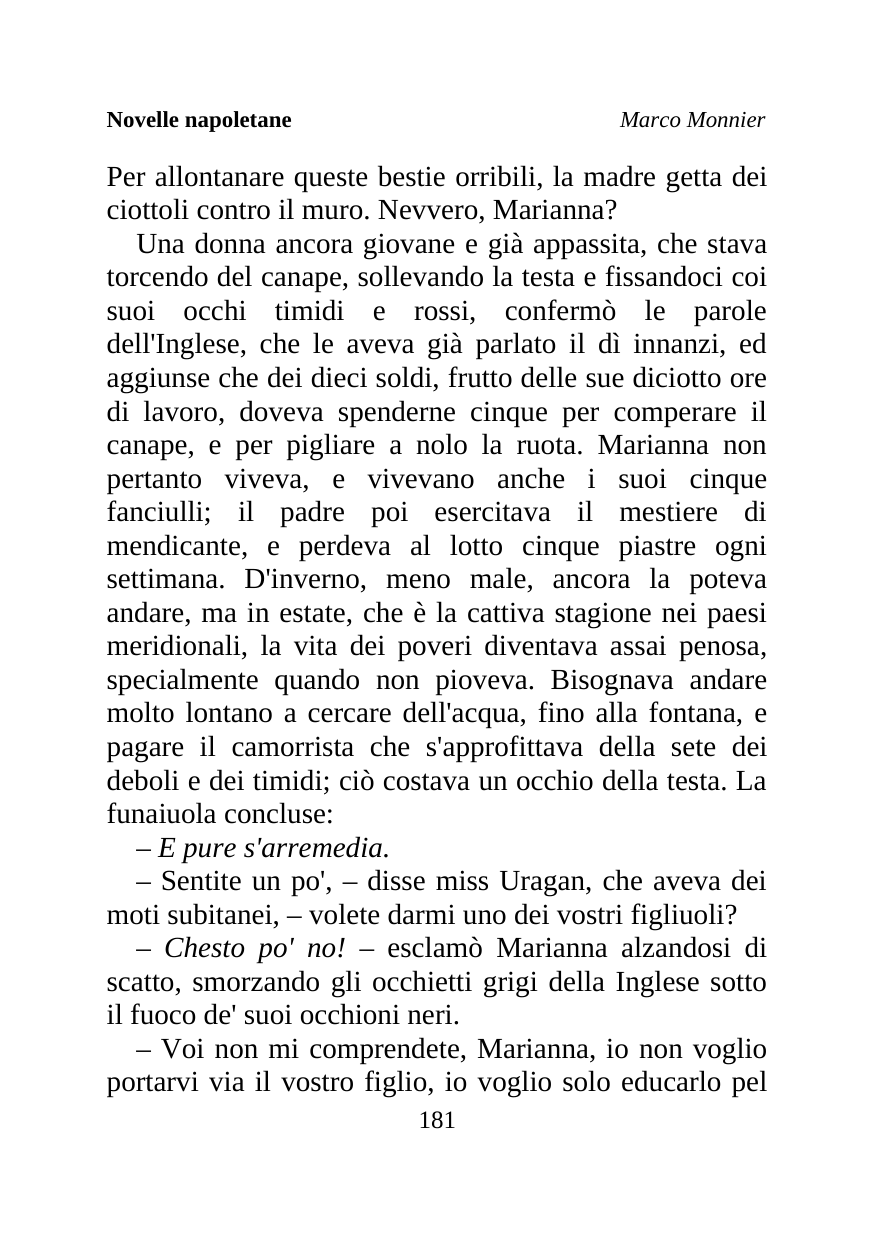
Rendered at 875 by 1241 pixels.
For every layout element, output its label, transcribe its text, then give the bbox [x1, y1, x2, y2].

text – Voi non mi comprendete, Marianna, io non voglio portarvi via il vostro figlio, io voglio solo educarlo pel [106, 1031, 768, 1098]
text Una donna ancora giovane e già appassita, che stava torcendo del canape, sollevando la testa e fissandoci coi suoi occhi timidi e rossi, confermò le parole dell'Inglese, che le aveva già parlato il dì innanzi, ed aggiunse che dei dieci soldi, frutto delle sue diciotto ore di lavoro, doveva spenderne cinque per comperare il canape, e per pigliare a nolo la ruota. Marianna non pertanto viveva, e vivevano anche i suoi cinque fanciulli; il padre poi esercitava il mestiere di mendicante, e perdeva al lotto cinque piastre ogni settimana. D'inverno, meno male, ancora la poteva andare, ma in estate, che è la cattiva stagione nei paesi meridionali, la vita dei poveri diventava assai penosa, specialmente quando non pioveva. Bisognava andare molto lontano a cercare dell'acqua, fino alla fontana, e pagare il camorrista che s'approfittava della sete dei deboli e dei timidi; ciò costava un occhio della testa. La funaiuola concluse: [106, 226, 768, 830]
text – Sentite un po', – disse miss Uragan, che aveva dei moti subitanei, – volete darmi uno dei vostri figliuoli? [106, 863, 768, 930]
text – E pure s'arremedia. [106, 830, 768, 863]
text Per allontanare queste bestie orribili, la madre getta dei ciottoli contro il muro. Nevvero, Marianna? [106, 159, 768, 226]
text – Chesto po' no! – esclamò Marianna alzandosi di scatto, smorzando gli occhietti grigi della Inglese sotto il fuoco de' suoi occhioni neri. [106, 930, 768, 1031]
